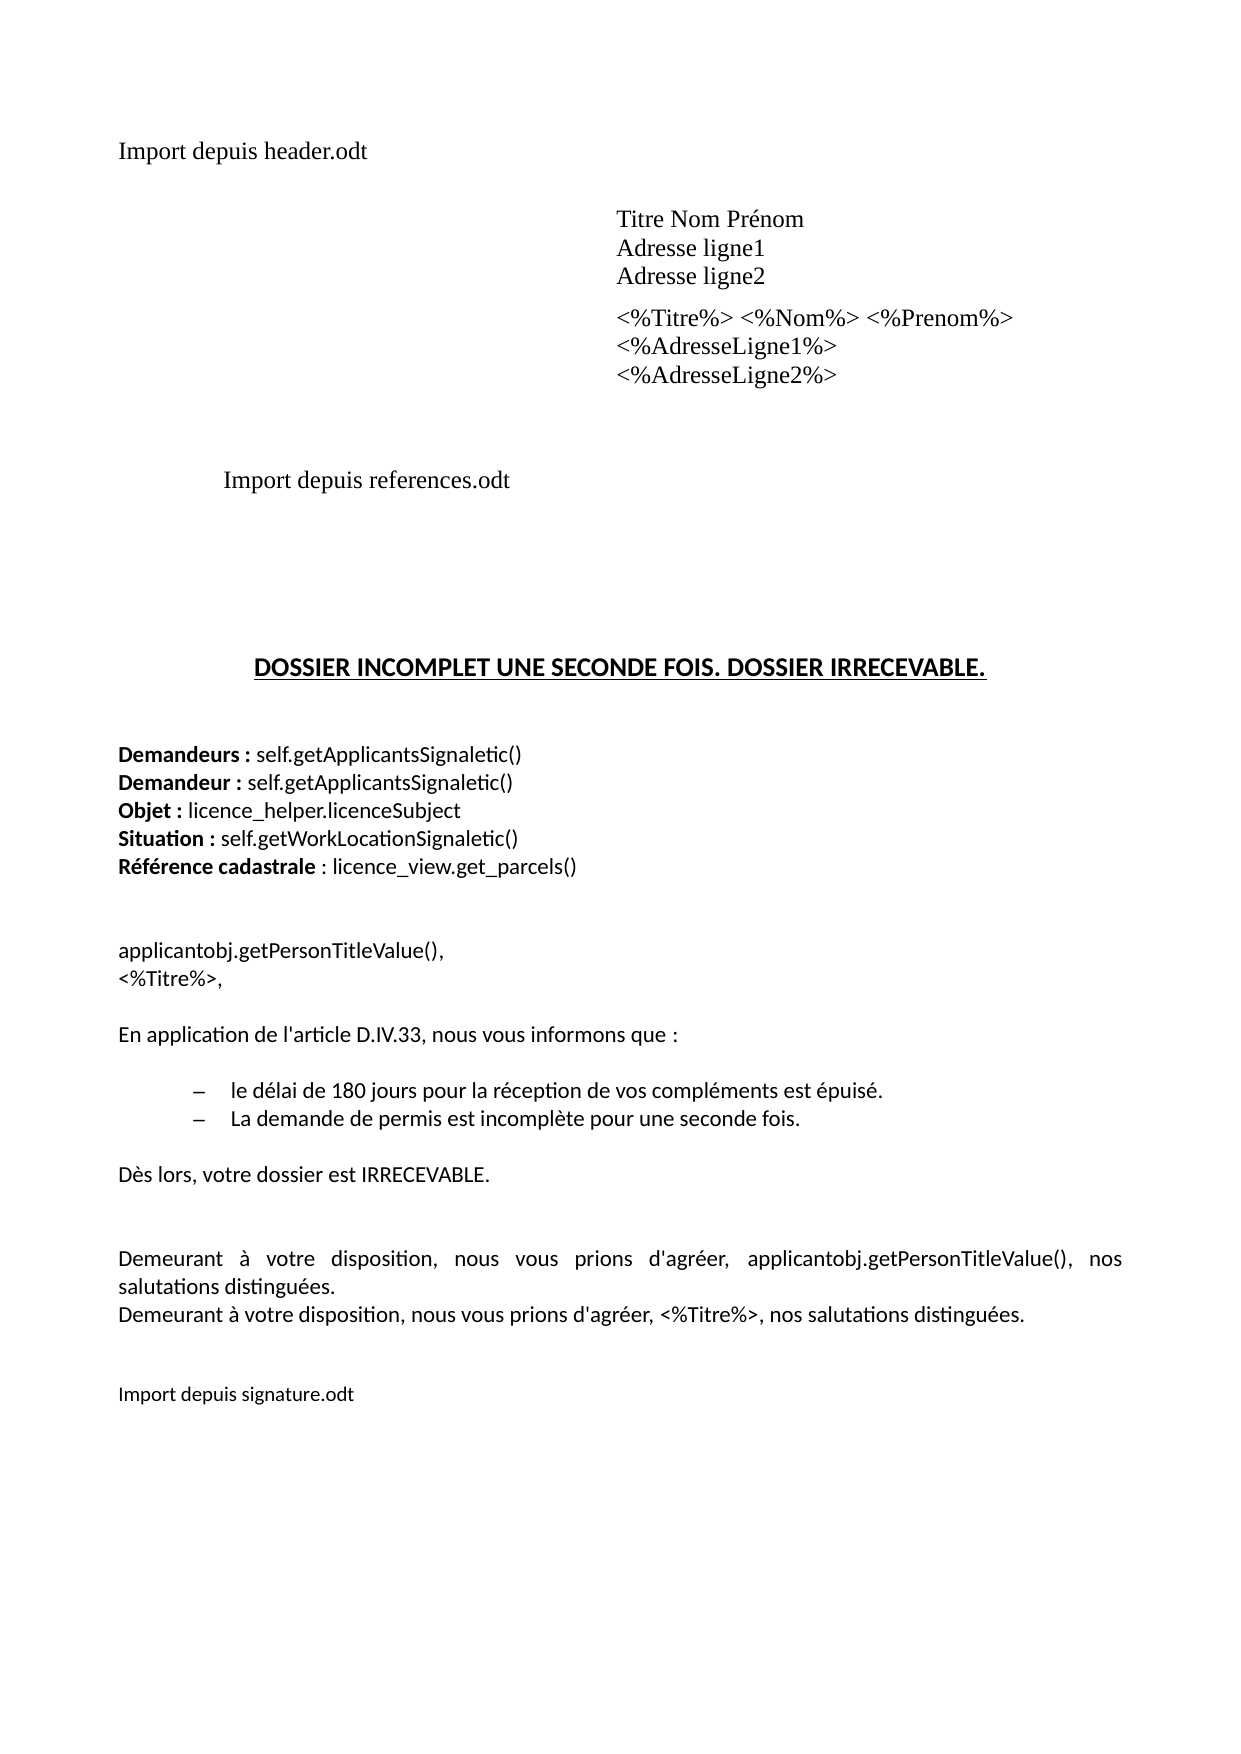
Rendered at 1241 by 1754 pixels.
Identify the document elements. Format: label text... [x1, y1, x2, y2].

text En application de l'article D.IV.33, nous vous informons que : [118, 1020, 1122, 1048]
text Demeurant à votre disposition, nous vous prions d'agréer, <%Titre%>, nos salutations distinguées. [118, 1300, 1122, 1328]
text Demandeur : self.getApplicantsSignaletic() [118, 768, 1122, 796]
text Situation : self.getWorkLocationSignaletic() [118, 824, 1122, 852]
text Demeurant à votre disposition, nous vous prions d'agréer, applicantobj.getPersonTitleValue(), nos salutations distinguées. [118, 1244, 1122, 1300]
text <%Titre%>, [118, 964, 1122, 992]
list le délai de 180 jours pour la réception de vos compléments est épuisé. [193, 1076, 1122, 1104]
text applicantobj.getPersonTitleValue(), [118, 936, 1122, 964]
text Import depuis references.odt [223, 465, 1120, 494]
text Référence cadastrale : licence_view.get_parcels() [118, 852, 1122, 880]
text Import depuis header.odt [118, 136, 539, 165]
text Titre Nom Prénom Adresse ligne1 Adresse ligne2 [616, 204, 1105, 290]
text <%Titre%> <%Nom%> <%Prenom%> <%AdresseLigne1%> <%AdresseLigne2%> [616, 303, 1105, 389]
title DOSSIER INCOMPLET UNE SECONDE FOIS. DOSSIER IRRECEVABLE. [118, 651, 1122, 684]
list La demande de permis est incomplète pour une seconde fois. [193, 1104, 1122, 1132]
text Objet : licence_helper.licenceSubject [118, 796, 1122, 824]
text Dès lors, votre dossier est IRRECEVABLE. [118, 1160, 1122, 1188]
text Demandeurs : self.getApplicantsSignaletic() [118, 740, 1122, 768]
text Import depuis signature.odt [118, 1382, 1122, 1407]
